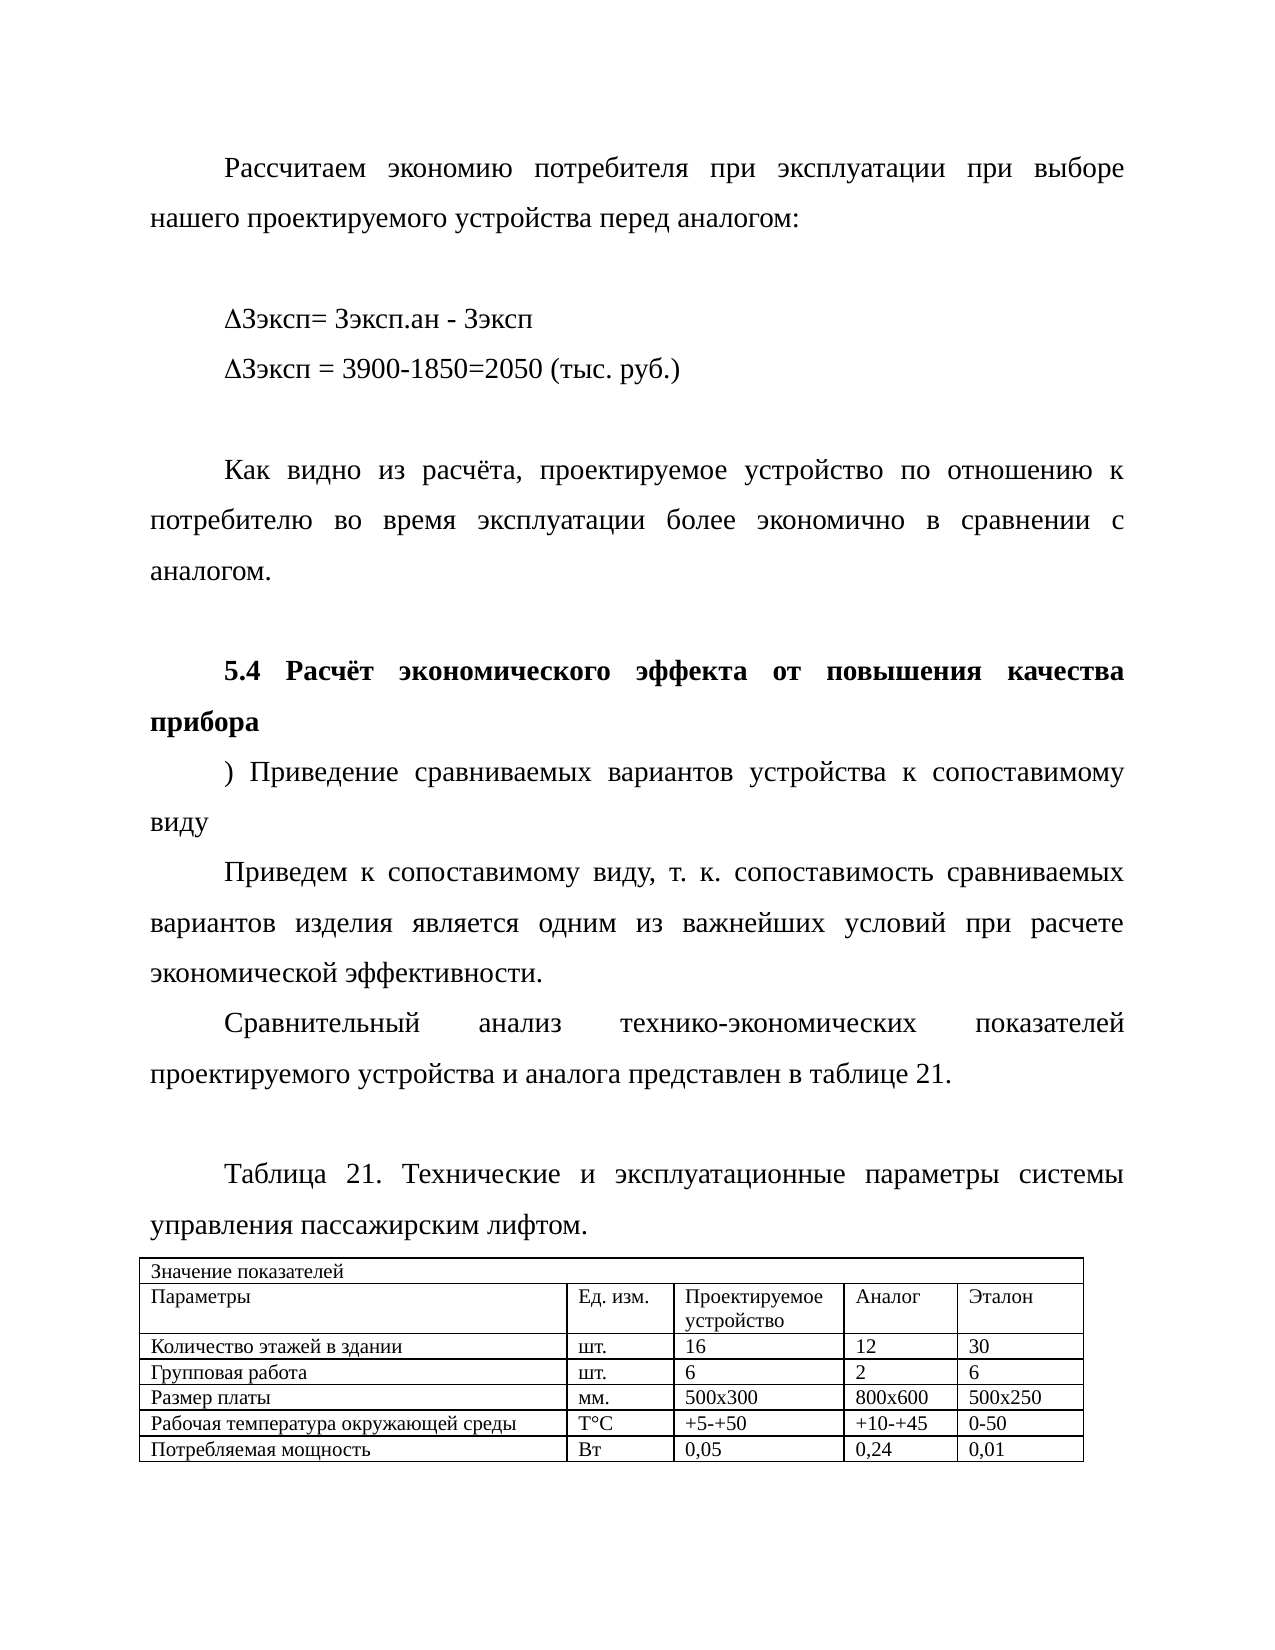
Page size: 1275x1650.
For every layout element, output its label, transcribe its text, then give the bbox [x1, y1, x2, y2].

table_cell мм. [568, 1385, 673, 1409]
table_cell 2 [845, 1360, 957, 1384]
table_cell 0-50 [958, 1411, 1083, 1435]
table_cell +5-+50 [675, 1411, 843, 1435]
text Рассчитаем экономию потребителя при эксплуатации при выборе нашего проектируемого устройства перед аналогом: [150, 150, 1125, 234]
table_cell +10-+45 [845, 1411, 957, 1435]
table_cell 0,05 [675, 1437, 843, 1461]
table_cell 500х300 [675, 1385, 843, 1409]
text Приведем к сопоставимому виду, т. к. сопоставимость сравниваемых вариантов изделия является одним из важнейших условий при расчете экономической эффективности. [150, 854, 1125, 989]
table_cell Потребляемая мощность [140, 1437, 566, 1461]
text Таблица 21. Технические и эксплуатационные параметры системы управления пассажирским лифтом. [150, 1156, 1125, 1240]
text ) Приведение сравниваемых вариантов устройства к сопоставимому виду [150, 754, 1125, 838]
table_cell Проектируемое устройство [675, 1284, 843, 1332]
text Как видно из расчёта, проектируемое устройство по отношению к потребителю во время эксплуатации более экономично в сравнении с аналогом. [150, 452, 1125, 586]
text Сравнительный анализ технико-экономических показателей проектируемого устройства и аналога представлен в таблице 21. [150, 1006, 1125, 1089]
text Зэксп = 3900-1850=2050 (тыс. руб.) [150, 351, 1125, 385]
table_cell 16 [675, 1334, 843, 1358]
table_cell 6 [958, 1360, 1083, 1384]
table_cell Параметры [140, 1284, 566, 1332]
table_header Значение показателей [140, 1259, 1083, 1283]
table_cell Групповая работа [140, 1360, 566, 1384]
table_cell 30 [958, 1334, 1083, 1358]
table_cell 12 [845, 1334, 957, 1358]
table_cell Ед. изм. [568, 1284, 673, 1332]
table_cell 800х600 [845, 1385, 957, 1409]
table_cell Рабочая температура окружающей среды [140, 1411, 566, 1435]
text Зэксп= Зэксп.ан - Зэксп [150, 301, 1125, 334]
table_cell Эталон [958, 1284, 1083, 1332]
table_cell 500х250 [958, 1385, 1083, 1409]
table_cell Аналог [845, 1284, 957, 1332]
table_cell 6 [675, 1360, 843, 1384]
table_cell Количество этажей в здании [140, 1334, 566, 1358]
table_cell Размер платы [140, 1385, 566, 1409]
table_cell 0,01 [958, 1437, 1083, 1461]
table_cell Вт [568, 1437, 673, 1461]
text 5.4 Расчёт экономического эффекта от повышения качества прибора [150, 653, 1125, 737]
table_cell 0,24 [845, 1437, 957, 1461]
table_cell шт. [568, 1334, 673, 1358]
table_cell Т°С [568, 1411, 673, 1435]
table_cell шт. [568, 1360, 673, 1384]
